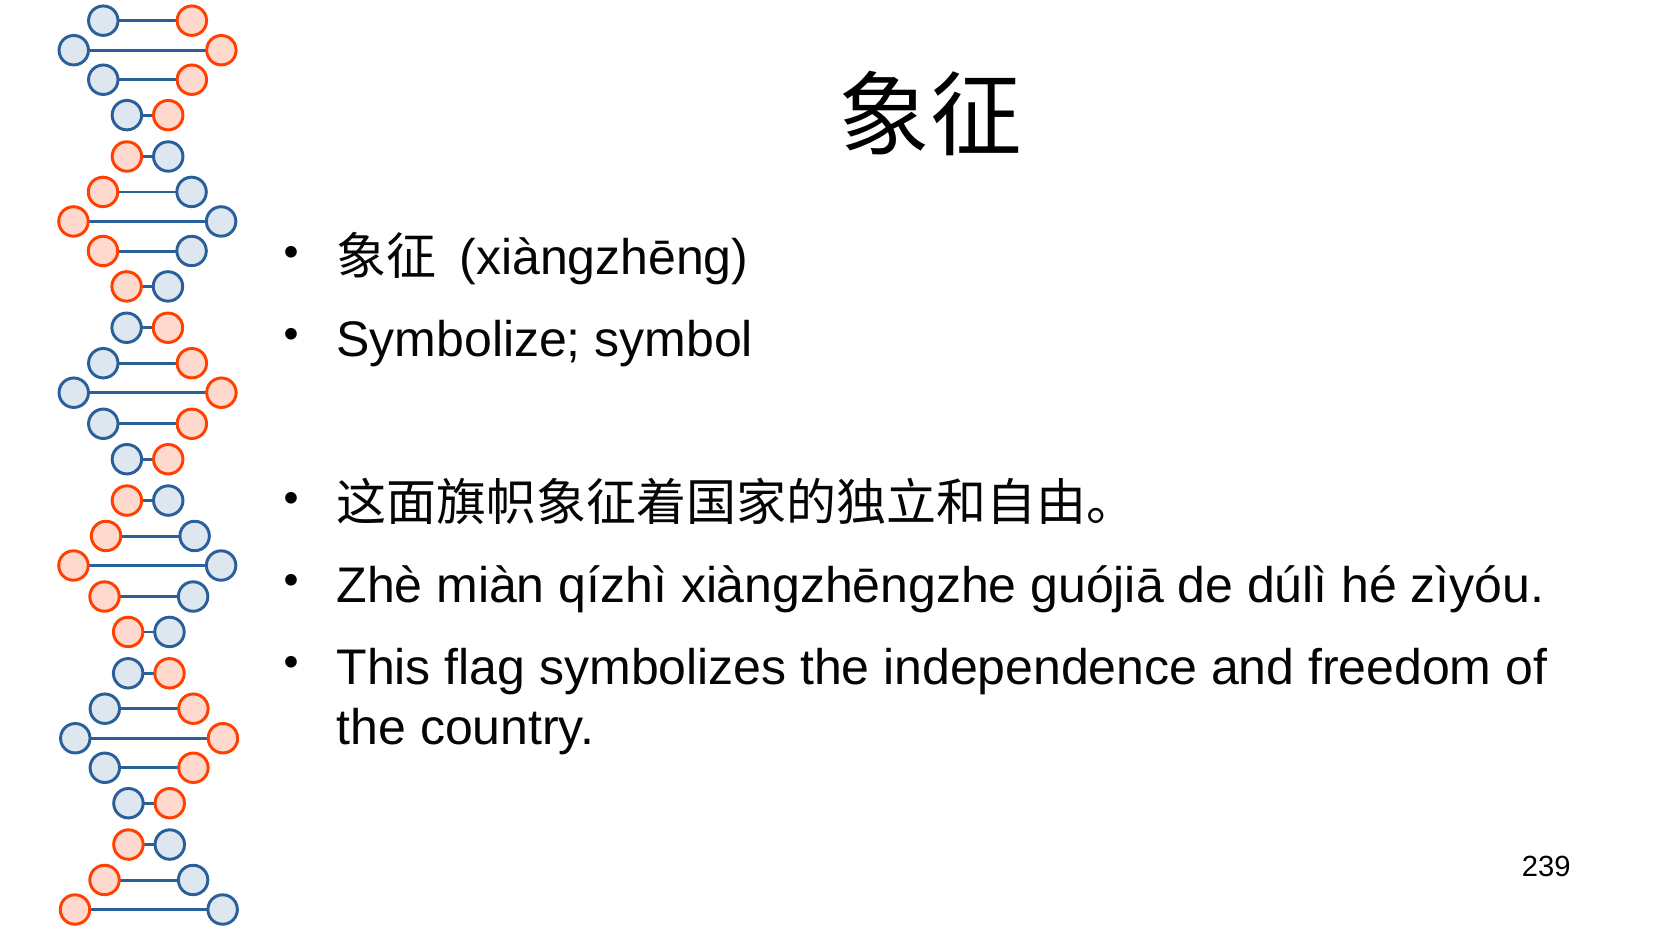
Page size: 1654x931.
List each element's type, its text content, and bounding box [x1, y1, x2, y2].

title 象征 [265, 35, 1595, 189]
list 象征 (xiàngzhēng) Symbolize; symbol 这面旗帜象征着国家的独立和自由。 Zhè miàn qízhì xiàngzhēngzhe guójiā de dúlì hé zìyóu. This flag symbolizes the independence and freedom of the country. [265, 224, 1595, 764]
